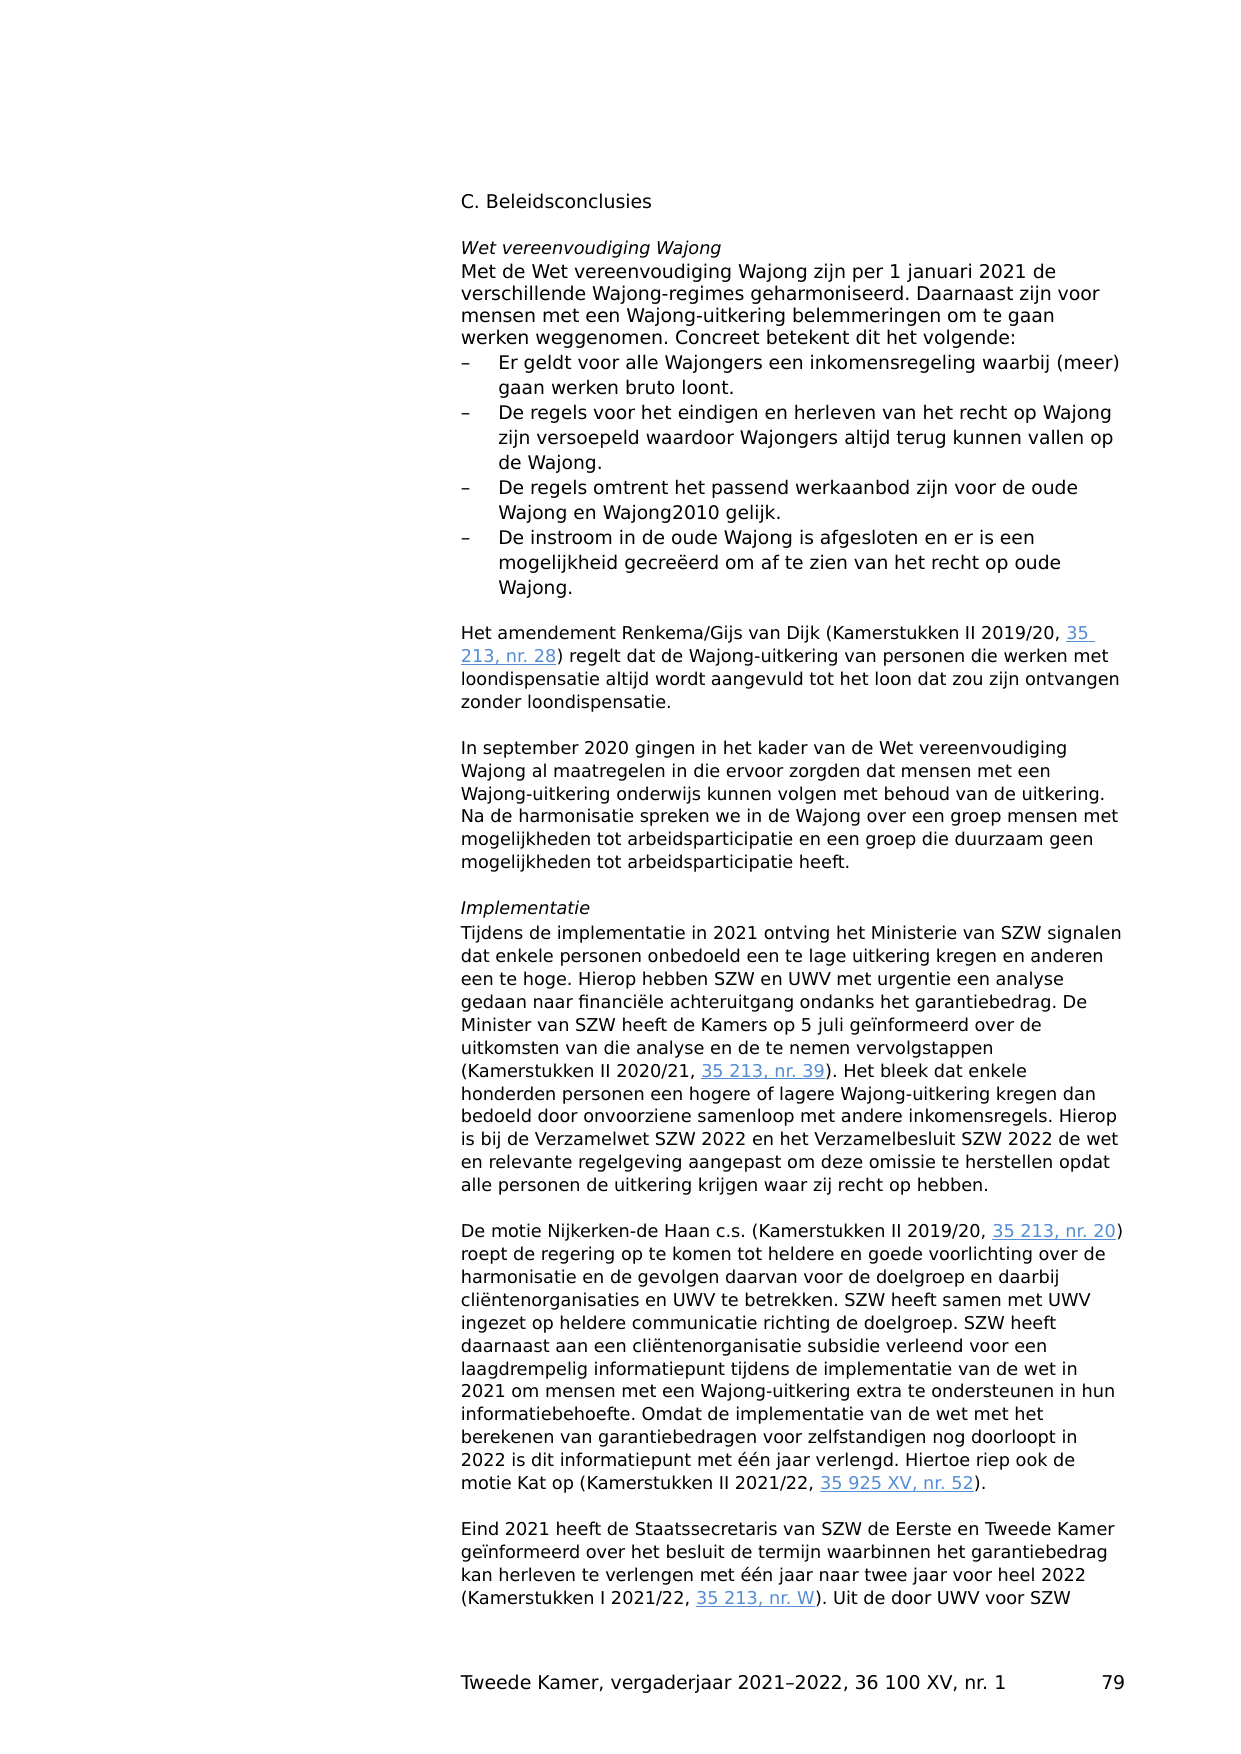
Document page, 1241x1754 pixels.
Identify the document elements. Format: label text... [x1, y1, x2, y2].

text Tijdens de implementatie in 2021 ontving het Ministerie van SZW signalen dat enkele personen onbedoeld een te lage uitkering kregen en anderen een te hoge. Hierop hebben SZW en UWV met urgentie een analyse gedaan naar financiële achteruitgang ondanks het garantiebedrag. De Minister van SZW heeft de Kamers op 5 juli geïnformeerd over de uitkomsten van die analyse en de te nemen vervolgstappen (Kamerstukken II 2020/21, 35 213, nr. 39). Het bleek dat enkele honderden personen een hogere of lagere Wajong-uitkering kregen dan bedoeld door onvoorziene samenloop met andere inkomensregels. Hierop is bij de Verzamelwet SZW 2022 en het Verzamelbesluit SZW 2022 de wet en relevante regelgeving aangepast om deze omissie te herstellen opdat alle personen de uitkering krijgen waar zij recht op hebben. [461, 921, 1125, 1196]
text De motie Nijkerken-de Haan c.s. (Kamerstukken II 2019/20, 35 213, nr. 20) roept de regering op te komen tot heldere en goede voorlichting over de harmonisatie en de gevolgen daarvan voor de doelgroep en daarbij cliëntenorganisaties en UWV te betrekken. SZW heeft samen met UWV ingezet op heldere communicatie richting de doelgroep. SZW heeft daarnaast aan een cliëntenorganisatie subsidie verleend voor een laagdrempelig informatiepunt tijdens de implementatie van de wet in 2021 om mensen met een Wajong-uitkering extra te ondersteunen in hun informatiebehoefte. Omdat de implementatie van de wet met het berekenen van garantiebedragen voor zelfstandigen nog doorloopt in 2022 is dit informatiepunt met één jaar verlengd. Hiertoe riep ook de motie Kat op (Kamerstukken II 2021/22, 35 925 XV, nr. 52). [461, 1219, 1125, 1494]
list De instroom in de oude Wajong is afgesloten en er is een mogelijkheid gecreëerd om af te zien van het recht op oude Wajong. [461, 524, 1125, 599]
text Het amendement Renkema/Gijs van Dijk (Kamerstukken II 2019/20, 35 213, nr. 28) regelt dat de Wajong-uitkering van personen die werken met loondispensatie altijd wordt aangevuld tot het loon dat zou zijn ontvangen zonder loondispensatie. [461, 621, 1125, 713]
text Eind 2021 heeft de Staatssecretaris van SZW de Eerste en Tweede Kamer geïnformeerd over het besluit de termijn waarbinnen het garantiebedrag kan herleven te verlengen met één jaar naar twee jaar voor heel 2022 (Kamerstukken I 2021/22, 35 213, nr. W). Uit de door UWV voor SZW [461, 1517, 1125, 1609]
title C. Beleidsconclusies [461, 191, 1125, 213]
list De regels voor het eindigen en herleven van het recht op Wajong zijn versoepeld waardoor Wajongers altijd terug kunnen vallen op de Wajong. [461, 399, 1125, 474]
list Er geldt voor alle Wajongers een inkomensregeling waarbij (meer) gaan werken bruto loont. [461, 349, 1125, 399]
text Implementatie [461, 896, 1125, 919]
list De regels omtrent het passend werkaanbod zijn voor de oude Wajong en Wajong2010 gelijk. [461, 474, 1125, 524]
text Wet vereenvoudiging Wajong [461, 236, 1125, 259]
text Met de Wet vereenvoudiging Wajong zijn per 1 januari 2021 de verschillende Wajong-regimes geharmoniseerd. Daarnaast zijn voor mensen met een Wajong-uitkering belemmeringen om te gaan werken weggenomen. Concreet betekent dit het volgende: [461, 261, 1125, 349]
text In september 2020 gingen in het kader van de Wet vereenvoudiging Wajong al maatregelen in die ervoor zorgden dat mensen met een Wajong-uitkering onderwijs kunnen volgen met behoud van de uitkering. Na de harmonisatie spreken we in de Wajong over een groep mensen met mogelijkheden tot arbeidsparticipatie en een groep die duurzaam geen mogelijkheden tot arbeidsparticipatie heeft. [461, 736, 1125, 873]
